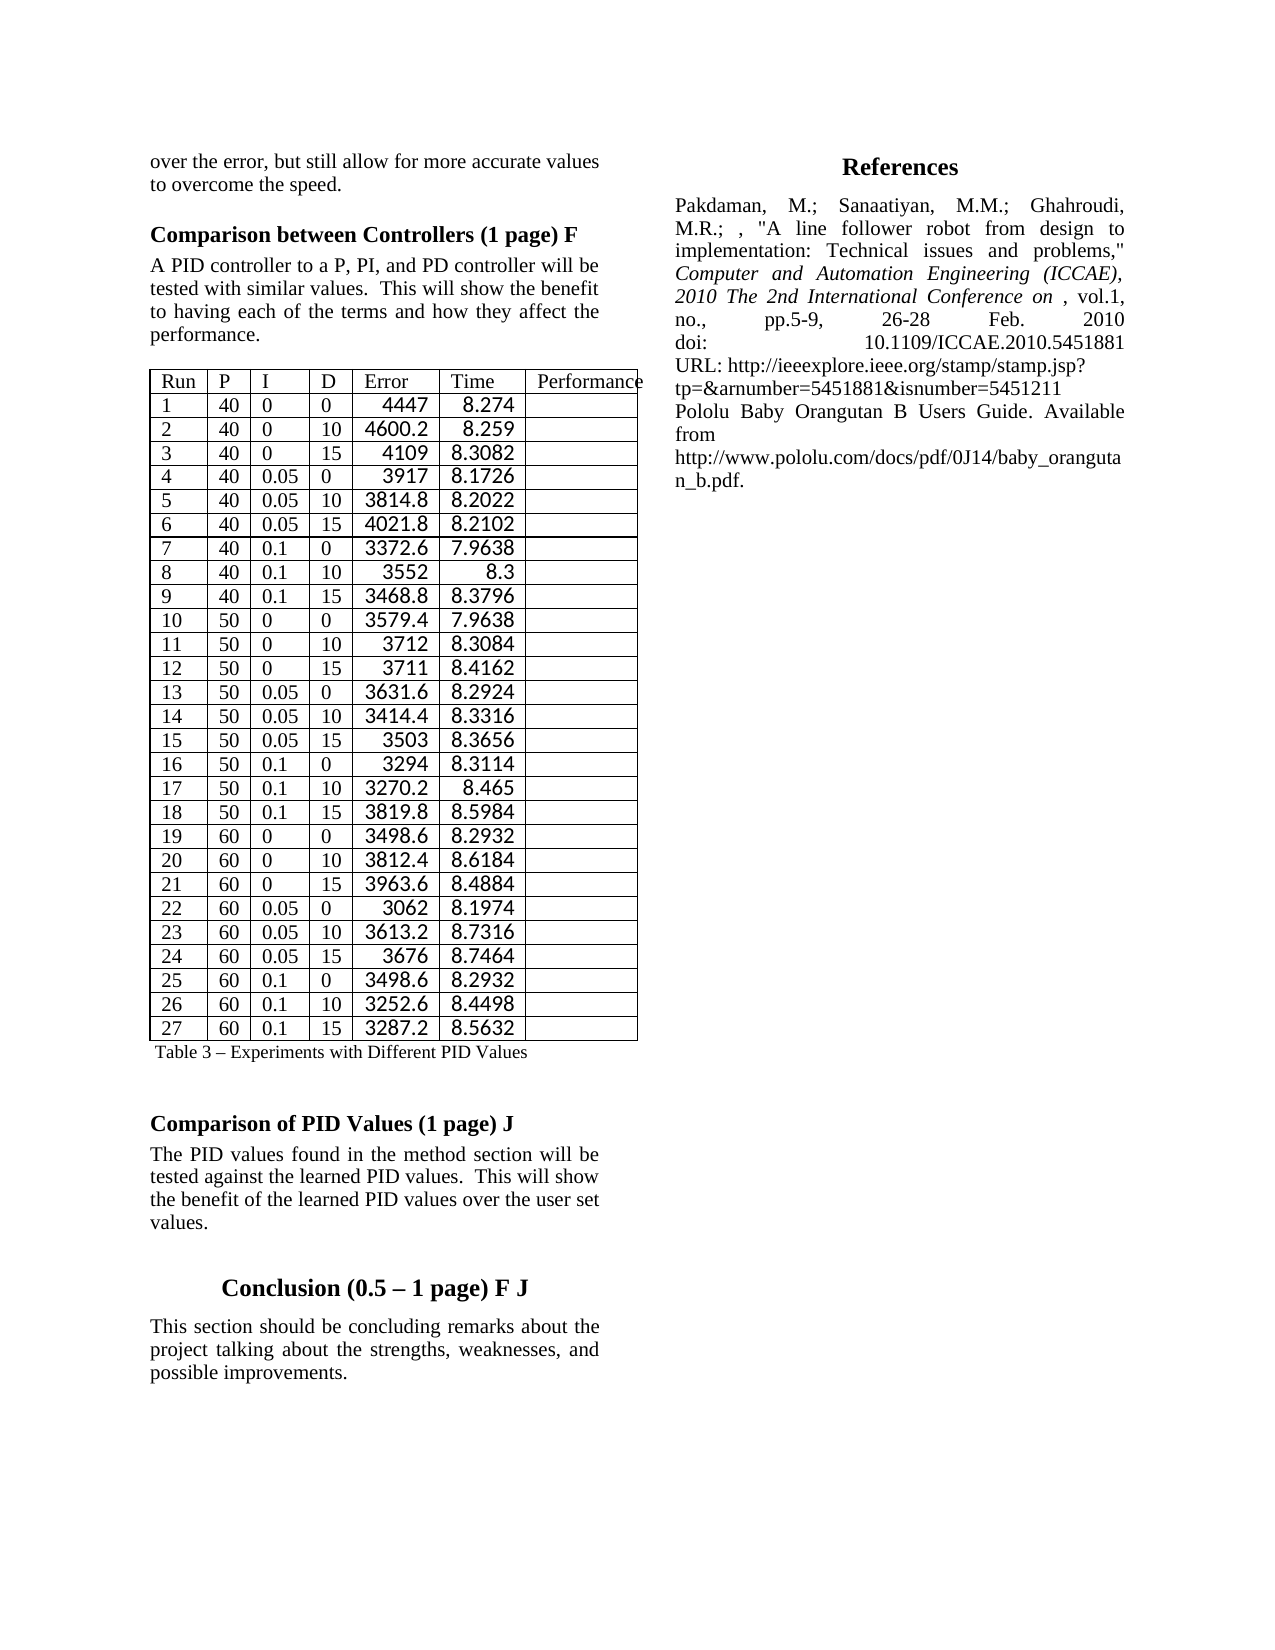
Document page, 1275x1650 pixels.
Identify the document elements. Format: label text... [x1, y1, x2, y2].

table_cell [526, 418, 637, 441]
table_cell 0 [251, 633, 309, 656]
text Pakdaman, M.; Sanaatiyan, M.M.; Ghahroudi, M.R.; , "A line follower robot from design to implementation: Technical issues and problems," Computer and Automation Engineering (ICCAE), 2010 The 2nd International Conference on , vol.1, no., pp.5-9, 26-28 Feb. 2010 doi: 10.1109/ICCAE.2010.5451881 URL: http://ieeexplore.ieee.org/stamp/stamp.jsp?tp=&arnumber=5451881&isnumber=5451211 [675, 194, 1125, 400]
table_cell 0.1 [251, 585, 309, 608]
table_cell 50 [208, 633, 250, 656]
table_cell [526, 993, 637, 1016]
table_cell 13 [151, 681, 207, 704]
table_cell 0.1 [251, 801, 309, 824]
table_cell 8 [151, 561, 207, 584]
table_cell 0 [251, 849, 309, 872]
table_cell 10 [151, 609, 207, 632]
table_cell 7.9638 [440, 538, 525, 560]
table_cell [526, 681, 637, 704]
table_cell [526, 825, 637, 848]
text over the error, but still allow for more accurate values to overcome the speed. [150, 150, 600, 196]
table_cell 0 [310, 969, 352, 992]
table_cell [526, 705, 637, 728]
table_cell 0.05 [251, 729, 309, 752]
table_cell 0.05 [251, 681, 309, 704]
table_cell 0 [310, 538, 352, 560]
table_cell 0 [310, 394, 352, 417]
table_cell 1 [151, 394, 207, 417]
table_header Error [353, 370, 439, 393]
table_cell 10 [310, 705, 352, 728]
subtitle Conclusion (0.5 – 1 page) F J [150, 1272, 600, 1303]
table_cell 24 [151, 945, 207, 968]
table_cell 4447 [353, 394, 439, 417]
table_cell [526, 609, 637, 632]
table_cell 50 [208, 753, 250, 776]
table_cell 0 [310, 466, 352, 488]
table_cell 60 [208, 969, 250, 992]
table_cell 3819.8 [353, 801, 439, 824]
table_cell 0 [310, 753, 352, 776]
table_cell 0.05 [251, 945, 309, 968]
table_cell 3503 [353, 729, 439, 752]
table_cell 8.3656 [440, 729, 525, 752]
table_cell 3498.6 [353, 825, 439, 848]
table_cell [526, 394, 637, 417]
table_cell 0 [251, 825, 309, 848]
table_cell 0 [251, 873, 309, 896]
table_cell 10 [310, 633, 352, 656]
table_cell 60 [208, 921, 250, 944]
table_cell 40 [208, 418, 250, 441]
table_cell 60 [208, 993, 250, 1016]
table_cell 4109 [353, 442, 439, 464]
text This section should be concluding remarks about the project talking about the strengths, weaknesses, and possible improvements. [150, 1316, 600, 1384]
table_cell 7 [151, 538, 207, 560]
table_cell 0 [310, 897, 352, 920]
table_cell 15 [310, 657, 352, 680]
subtitle References [675, 150, 1125, 181]
table_cell 0 [251, 394, 309, 417]
table_cell 0.05 [251, 514, 309, 536]
table_cell [526, 777, 637, 800]
table_cell 3814.8 [353, 490, 439, 512]
table_cell 8.3082 [440, 442, 525, 464]
table_cell 0 [251, 418, 309, 441]
table_cell 40 [208, 490, 250, 512]
table_header D [310, 370, 352, 393]
text The PID values found in the method section will be tested against the learned PID values. This will show the benefit of the learned PID values over the user set values. [150, 1143, 600, 1234]
table_cell 8.2102 [440, 514, 525, 536]
table_cell 7.9638 [440, 609, 525, 632]
table_cell 22 [151, 897, 207, 920]
table_cell 40 [208, 466, 250, 488]
text A PID controller to a P, PI, and PD controller will be tested with similar values. This will show the benefit to having each of the terms and how they affect the performance. [150, 254, 600, 346]
table_cell 23 [151, 921, 207, 944]
table_cell 40 [208, 442, 250, 464]
table_cell 10 [310, 777, 352, 800]
table_cell 3812.4 [353, 849, 439, 872]
table_cell 0.1 [251, 777, 309, 800]
table_cell 15 [310, 945, 352, 968]
table_cell [526, 921, 637, 944]
subtitle Comparison of PID Values (1 page) J [150, 1109, 600, 1136]
table_cell 0 [310, 609, 352, 632]
table_cell 60 [208, 849, 250, 872]
table_header Time [440, 370, 525, 393]
table_cell 60 [208, 897, 250, 920]
table_cell 14 [151, 705, 207, 728]
table_cell 0.05 [251, 466, 309, 488]
table_cell 26 [151, 993, 207, 1016]
table_cell 60 [208, 1017, 250, 1039]
table_cell [526, 585, 637, 608]
table_cell 17 [151, 777, 207, 800]
table_cell 3270.2 [353, 777, 439, 800]
table_cell 3552 [353, 561, 439, 584]
table_cell 3252.6 [353, 993, 439, 1016]
table_cell 3468.8 [353, 585, 439, 608]
table_cell 0.05 [251, 705, 309, 728]
table_cell 0.1 [251, 969, 309, 992]
table_cell 16 [151, 753, 207, 776]
table_cell 3963.6 [353, 873, 439, 896]
table_cell [526, 442, 637, 464]
table_cell 8.4884 [440, 873, 525, 896]
table_cell 15 [310, 442, 352, 464]
table_cell 2 [151, 418, 207, 441]
table_cell 10 [310, 921, 352, 944]
table_cell 9 [151, 585, 207, 608]
table_cell 8.465 [440, 777, 525, 800]
table_cell 8.3796 [440, 585, 525, 608]
table_cell 8.2924 [440, 681, 525, 704]
table_cell [526, 490, 637, 512]
table_cell [526, 969, 637, 992]
table_cell 60 [208, 945, 250, 968]
table_cell 0.05 [251, 490, 309, 512]
table_cell 8.5984 [440, 801, 525, 824]
table_cell 0 [310, 681, 352, 704]
table_cell 50 [208, 681, 250, 704]
table_cell 8.2022 [440, 490, 525, 512]
table_cell 8.259 [440, 418, 525, 441]
table_header P [208, 370, 250, 393]
table_cell 0.1 [251, 1017, 309, 1039]
table_cell 3414.4 [353, 705, 439, 728]
table_cell 10 [310, 561, 352, 584]
table_cell 8.6184 [440, 849, 525, 872]
table_cell 60 [208, 825, 250, 848]
table_cell 3498.6 [353, 969, 439, 992]
table_cell 0.1 [251, 753, 309, 776]
table_cell 5 [151, 490, 207, 512]
table_cell 0 [251, 442, 309, 464]
table_cell 50 [208, 657, 250, 680]
table_cell 8.4498 [440, 993, 525, 1016]
table_cell 8.3316 [440, 705, 525, 728]
table_cell [526, 466, 637, 488]
table_cell 10 [310, 993, 352, 1016]
table_cell 8.3114 [440, 753, 525, 776]
table_cell 40 [208, 394, 250, 417]
table_cell 21 [151, 873, 207, 896]
table_header Run [151, 370, 207, 393]
table_cell 12 [151, 657, 207, 680]
table_cell 3062 [353, 897, 439, 920]
table_cell [526, 729, 637, 752]
table_cell [526, 945, 637, 968]
table_cell 0.1 [251, 993, 309, 1016]
table_cell [526, 514, 637, 536]
table_cell 10 [310, 490, 352, 512]
subtitle Comparison between Controllers (1 page) F [150, 221, 600, 248]
table_cell 20 [151, 849, 207, 872]
table_cell 10 [310, 849, 352, 872]
table_cell [526, 1017, 637, 1039]
table_cell 40 [208, 585, 250, 608]
table_cell [526, 633, 637, 656]
table_cell 4021.8 [353, 514, 439, 536]
table_cell 0.05 [251, 897, 309, 920]
table_cell 3676 [353, 945, 439, 968]
table_cell 8.274 [440, 394, 525, 417]
table_cell 3613.2 [353, 921, 439, 944]
table_cell 3579.4 [353, 609, 439, 632]
table_cell 8.1726 [440, 466, 525, 488]
table_cell 11 [151, 633, 207, 656]
table_cell [526, 897, 637, 920]
table_cell [526, 538, 637, 560]
table_cell 15 [310, 514, 352, 536]
table_header I [251, 370, 309, 393]
table_cell 3631.6 [353, 681, 439, 704]
table_cell 8.5632 [440, 1017, 525, 1039]
table_cell [526, 873, 637, 896]
table_cell 8.2932 [440, 825, 525, 848]
table_cell [526, 753, 637, 776]
table_cell 8.1974 [440, 897, 525, 920]
table_cell 3372.6 [353, 538, 439, 560]
table_cell 40 [208, 538, 250, 560]
table_cell 3917 [353, 466, 439, 488]
table_cell 15 [310, 801, 352, 824]
table_cell 40 [208, 514, 250, 536]
table_cell 0.05 [251, 921, 309, 944]
table_cell [526, 657, 637, 680]
table_cell 8.2932 [440, 969, 525, 992]
table_cell 19 [151, 825, 207, 848]
table_cell 18 [151, 801, 207, 824]
table_cell 0.1 [251, 561, 309, 584]
table_cell 8.4162 [440, 657, 525, 680]
table_cell 3712 [353, 633, 439, 656]
table_cell 3711 [353, 657, 439, 680]
table_cell 0.1 [251, 538, 309, 560]
table_cell 60 [208, 873, 250, 896]
table_cell 8.3 [440, 561, 525, 584]
table_cell 8.7464 [440, 945, 525, 968]
table_cell [526, 849, 637, 872]
table_cell 8.3084 [440, 633, 525, 656]
table_cell 4600.2 [353, 418, 439, 441]
table_header Performance [526, 370, 637, 393]
table_cell 3294 [353, 753, 439, 776]
text Table 3 – Experiments with Different PID Values [150, 1041, 600, 1063]
table_cell 50 [208, 705, 250, 728]
table_cell 40 [208, 561, 250, 584]
table_cell 0 [251, 609, 309, 632]
table_cell 15 [310, 1017, 352, 1039]
table_cell 3287.2 [353, 1017, 439, 1039]
table_cell 15 [151, 729, 207, 752]
table_cell 50 [208, 609, 250, 632]
table_cell 0 [251, 657, 309, 680]
table_cell 10 [310, 418, 352, 441]
table_cell 27 [151, 1017, 207, 1039]
table_cell 6 [151, 514, 207, 536]
table_cell 4 [151, 466, 207, 488]
text Pololu Baby Orangutan B Users Guide. Available from http://www.pololu.com/docs/pdf/0J14/baby_orangutan_b.pdf. [675, 400, 1125, 492]
table_cell [526, 561, 637, 584]
table_cell 25 [151, 969, 207, 992]
table_cell 0 [310, 825, 352, 848]
table_cell 50 [208, 777, 250, 800]
table_cell 50 [208, 729, 250, 752]
table_cell 15 [310, 729, 352, 752]
table_cell 3 [151, 442, 207, 464]
table_cell 15 [310, 585, 352, 608]
table_cell 8.7316 [440, 921, 525, 944]
table_cell [526, 801, 637, 824]
table_cell 50 [208, 801, 250, 824]
table_cell 15 [310, 873, 352, 896]
